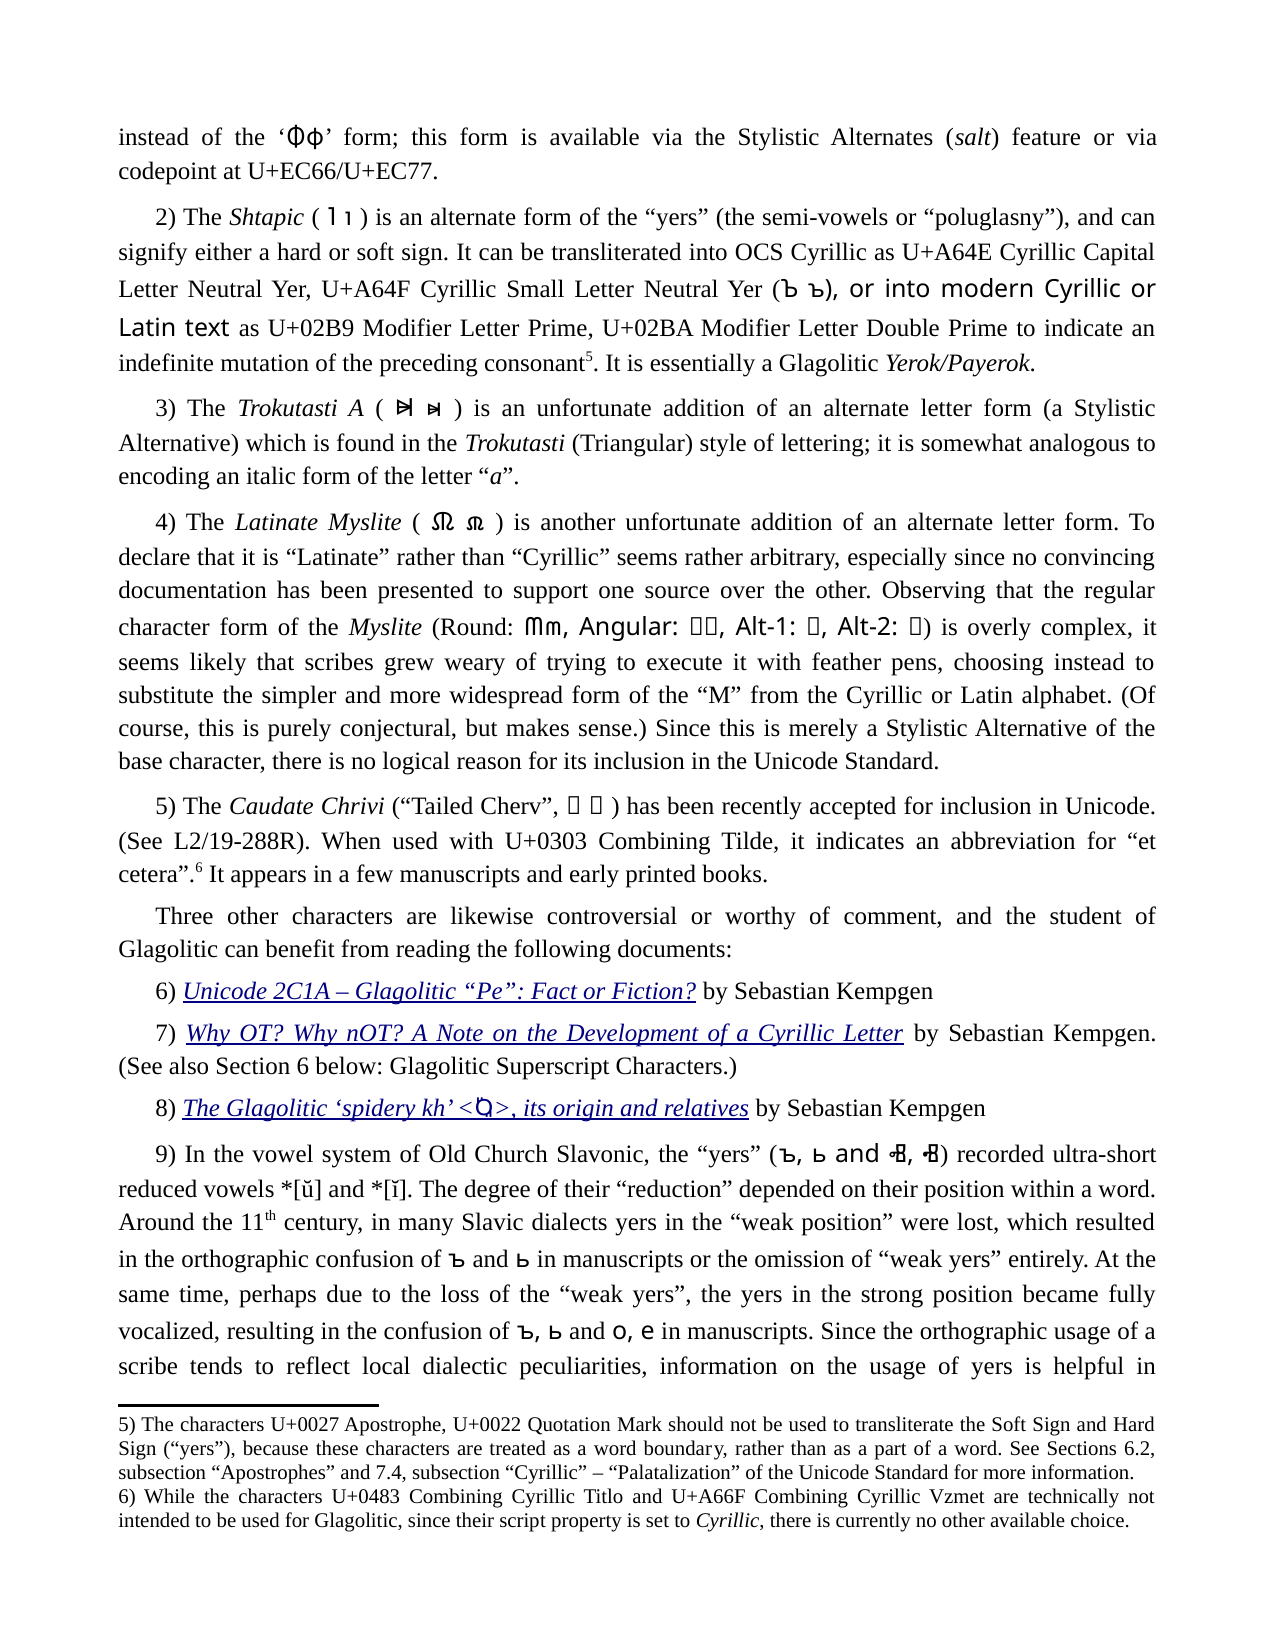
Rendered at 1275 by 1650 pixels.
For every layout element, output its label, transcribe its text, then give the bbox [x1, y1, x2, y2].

text Three other characters are likewise controversial or worthy of comment, and the student of Glagolitic can benefit from reading the following documents: [118, 901, 1157, 963]
text 7) Why OT? Why nOT? A Note on the Development of a Cyrillic Letter by Sebastian Kempgen. (See also Section 6 below: Glagolitic Superscript Characters.) [118, 1018, 1157, 1080]
text ) The characters U+0027 Apostrophe, U+0022 Quotation Mark should not be used to transliterate the Soft Sign and Hard Sign (“yers”), because these characters are treated as a word boundary, rather than as a part of a word. See Sections 6.2, subsection “Apostrophes” and 7.4, subsection “Cyrillic” – “Palatalization” of the Unicode Standard for more information. [118, 1412, 1157, 1484]
text 4) The Latinate Myslite ( Ⱞ ⱞ ) is another unfortunate addition of an alternate letter form. To declare that it is “Latinate” rather than “Cyrillic” seems rather arbitrary, especially since no convincing documentation has been presented to support one source over the other. Observing that the regular character form of the Myslite (Round: Ⰿⰿ, Angular: 󰉿󰊯, Alt-1: , Alt-2: ) is overly complex, it seems likely that scribes grew weary of trying to execute it with feather pens, choosing instead to substitute the simpler and more widespread form of the “M” from the Cyrillic or Latin alphabet. (Of course, this is purely conjectural, but makes sense.) Since this is merely a Stylistic Alternative of the base character, there is no logical reason for its inclusion in the Unicode Standard. [118, 503, 1157, 775]
text instead of the ‘Ⱇⱇ’ form; this form is available via the Stylistic Alternates (salt) feature or via codepoint at U+EC66/U+EC77. [118, 118, 1157, 185]
text 3) The Trokutasti A ( Ⱝ ⱝ ) is an unfortunate addition of an alternate letter form (a Stylistic Alternative) which is found in the Trokutasti (Triangular) style of lettering; it is somewhat analogous to encoding an italic form of the letter “a”. [118, 390, 1157, 490]
text 8) The Glagolitic ‘spidery kh’ <Ⱒ>, its origin and relatives by Sebastian Kempgen [118, 1093, 1157, 1122]
text 9) In the vowel system of Old Church Slavonic, the “yers” (ъ, ь and Ⱏ, Ⱐ) recorded ultra-short reduced vowels *[ŭ] and *[ĭ]. The degree of their “reduction” depended on their position within a word. Around the 11th century, in many Slavic dialects yers in the “weak position” were lost, which resulted in the orthographic confusion of ъ and ь in manuscripts or the omission of “weak yers” entirely. At the same time, perhaps due to the loss of the “weak yers”, the yers in the strong position became fully vocalized, resulting in the confusion of ъ, ь and о, е in manuscripts. Since the orthographic usage of a scribe tends to reflect local dialectic peculiarities, information on the usage of yers is helpful in [118, 1135, 1157, 1380]
text 5) The Caudate Chrivi (“Tailed Cherv”, Ⱟ ⱟ ) has been recently accepted for inclusion in Unicode. (See L2/19-288R). When used with U+0303 Combining Tilde, it indicates an abbreviation for “et cetera”. It appears in a few manuscripts and early printed books. [118, 788, 1157, 888]
text ) While the characters U+0483 Combining Cyrillic Titlo and U+A66F Combining Cyrillic Vzmet are technically not intended to be used for Glagolitic, since their script property is set to Cyrillic, there is currently no other available choice. [118, 1484, 1157, 1532]
text 2) The Shtapic ( Ⱜ ⱜ ) is an alternate form of the “yers” (the semi-vowels or “poluglasny”), and can signify either a hard or soft sign. It can be transliterated into OCS Cyrillic as U+A64E Cyrillic Capital Letter Neutral Yer, U+A64F Cyrillic Small Letter Neutral Yer (Ꙏ ꙏ), or into modern Cyrillic or Latin text as U+02B9 Modifier Letter Prime, U+02BA Modifier Letter Double Prime to indicate an indefinite mutation of the preceding consonant. It is essentially a Glagolitic Yerok/Payerok. [118, 198, 1157, 377]
text 6) Unicode 2C1A – Glagolitic “Pe”: Fact or Fiction? by Sebastian Kempgen [118, 976, 1157, 1005]
